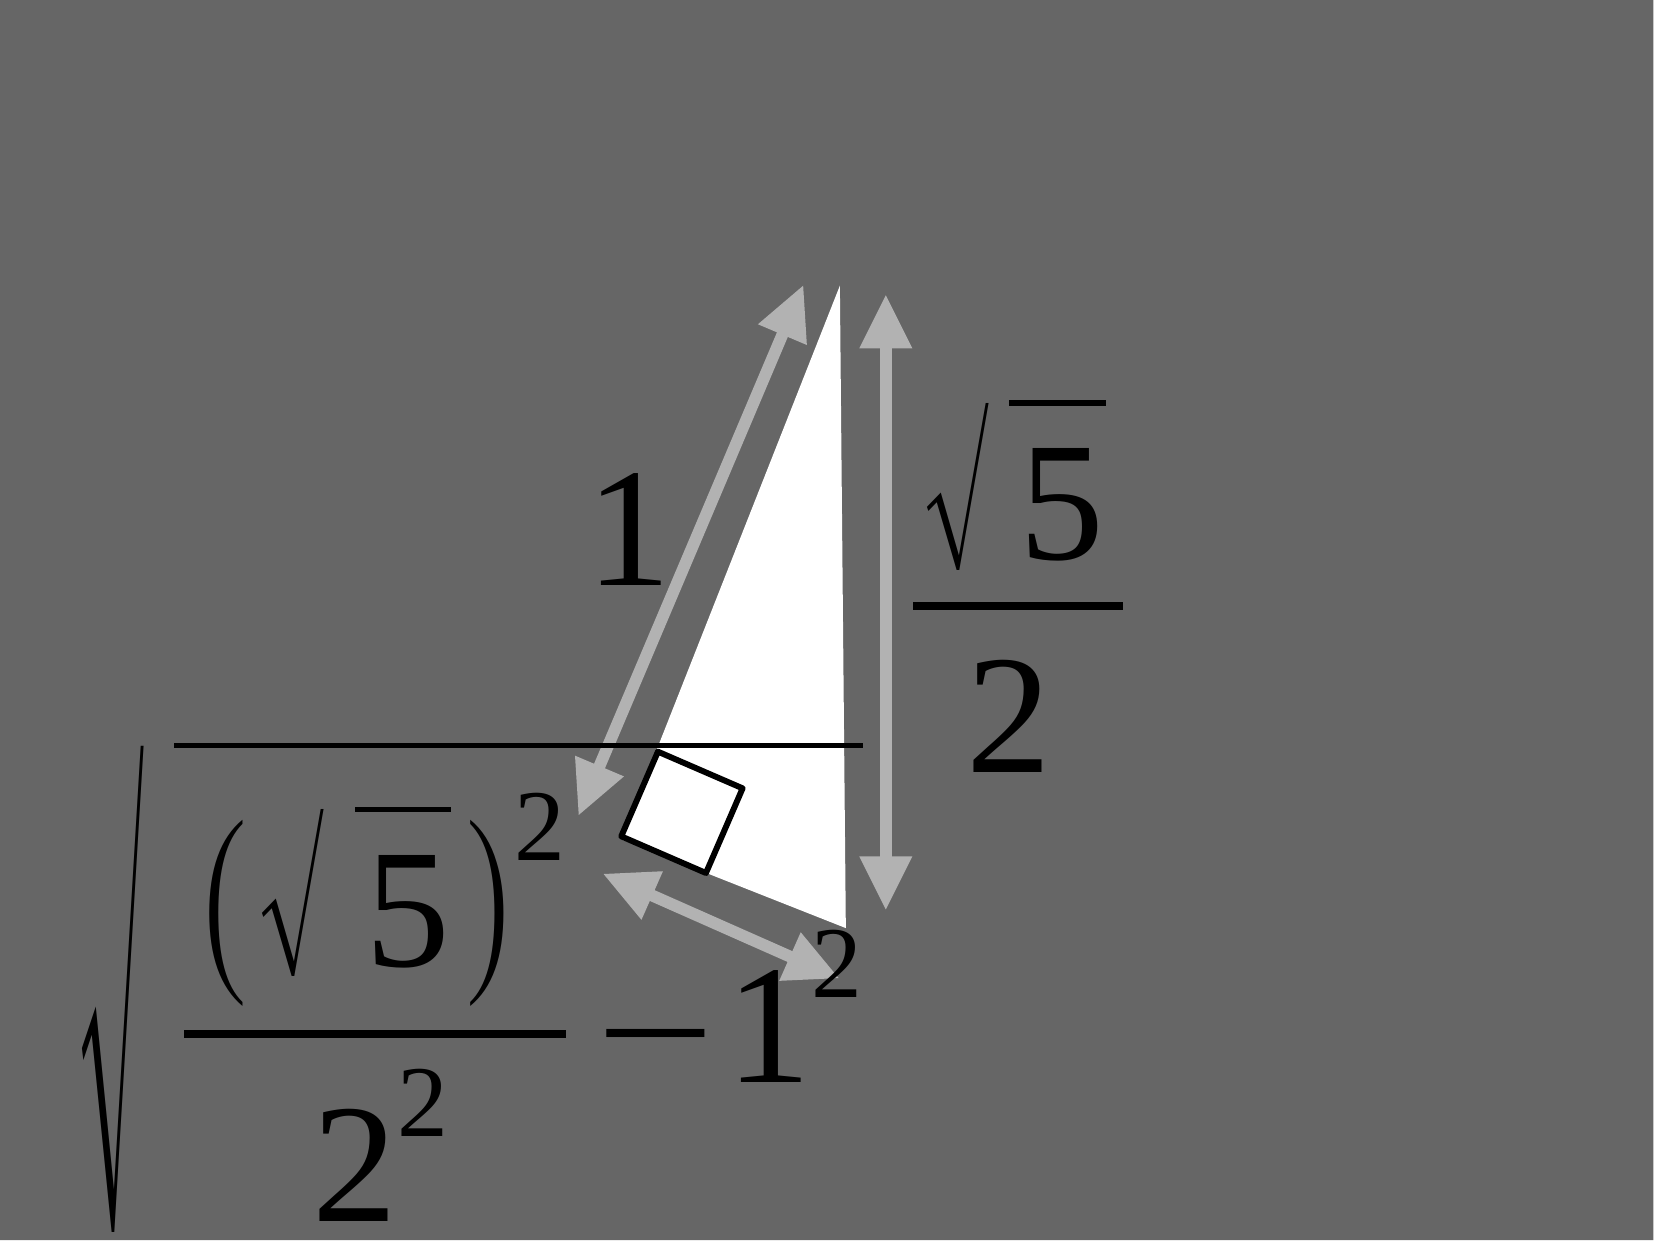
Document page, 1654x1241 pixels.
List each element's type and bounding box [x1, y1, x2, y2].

text_box [0, 0, 1654, 1241]
chart [35, 389, 1167, 1241]
chart [543, 437, 709, 626]
